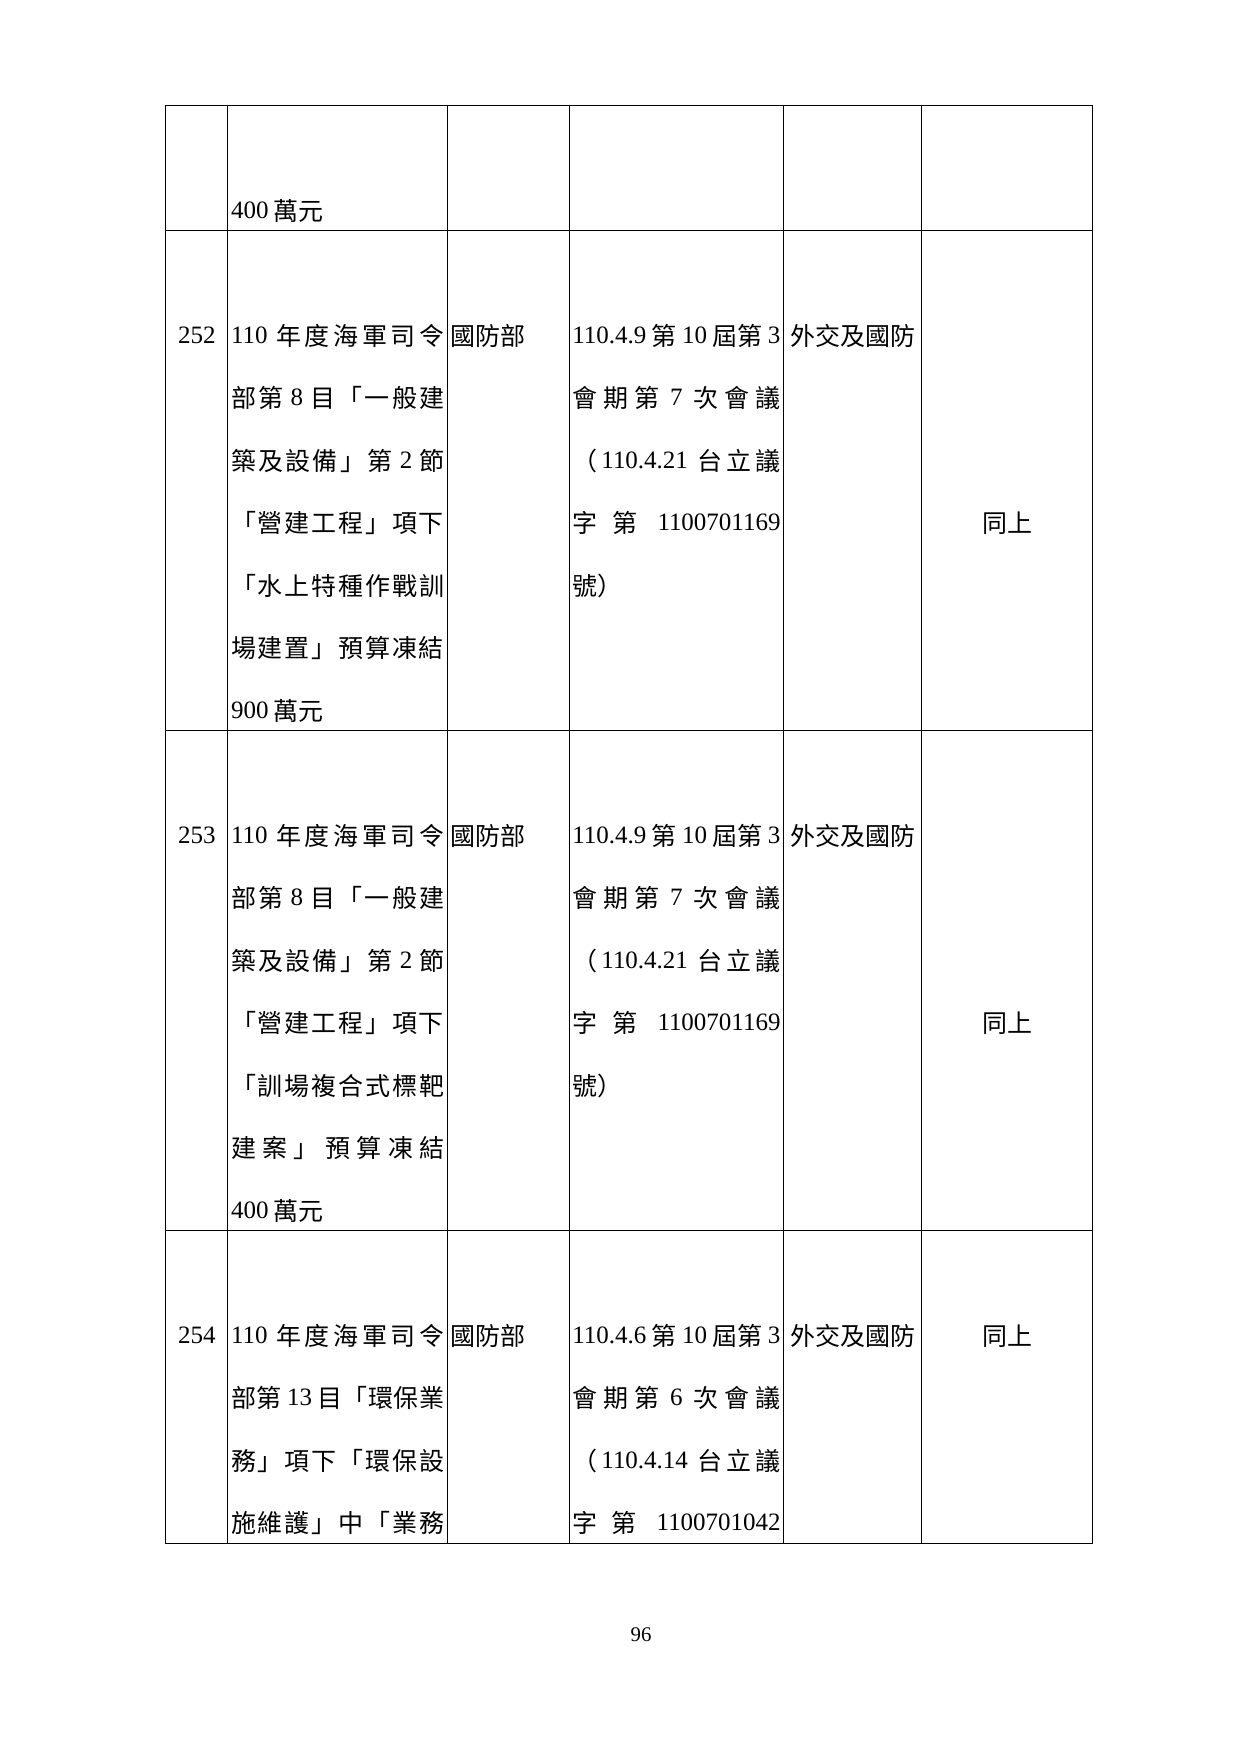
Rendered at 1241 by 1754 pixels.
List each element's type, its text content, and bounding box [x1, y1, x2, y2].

table_cell 110.4.6第10屆第3會期第6次會議（110.4.14台立議字第1100701042 [570, 1231, 783, 1543]
table_cell [448, 106, 569, 230]
table_cell 國防部 [448, 1231, 569, 1543]
table_cell 國防部 [448, 231, 569, 730]
table_cell 同上 [922, 731, 1092, 1230]
table_cell 110.4.9第10屆第3會期第7次會議（110.4.21台立議字第1100701169號） [570, 231, 783, 730]
table_cell 400萬元 [228, 106, 447, 230]
table_cell 外交及國防 [784, 231, 921, 730]
table_cell [784, 106, 921, 230]
table_cell 110年度海軍司令部第13目「環保業務」項下「環保設施維護」中「業務 [228, 1231, 447, 1543]
table_cell 110年度海軍司令部第8目「一般建築及設備」第2節「營建工程」項下「訓場複合式標靶建案」預算凍結400萬元 [228, 731, 447, 1230]
table_cell 國防部 [448, 731, 569, 1230]
table_cell [166, 106, 227, 230]
table_cell 110.4.9第10屆第3會期第7次會議（110.4.21台立議字第1100701169號） [570, 731, 783, 1230]
table_cell 同上 [922, 1231, 1092, 1543]
table_cell 外交及國防 [784, 731, 921, 1230]
table_cell [166, 731, 227, 1230]
table_cell 110年度海軍司令部第8目「一般建築及設備」第2節「營建工程」項下「水上特種作戰訓場建置」預算凍結900萬元 [228, 231, 447, 730]
table_cell [166, 231, 227, 730]
table_cell [166, 1231, 227, 1543]
table_cell [922, 106, 1092, 230]
table_cell [570, 106, 783, 230]
table_cell 同上 [922, 231, 1092, 730]
table_cell 外交及國防 [784, 1231, 921, 1543]
